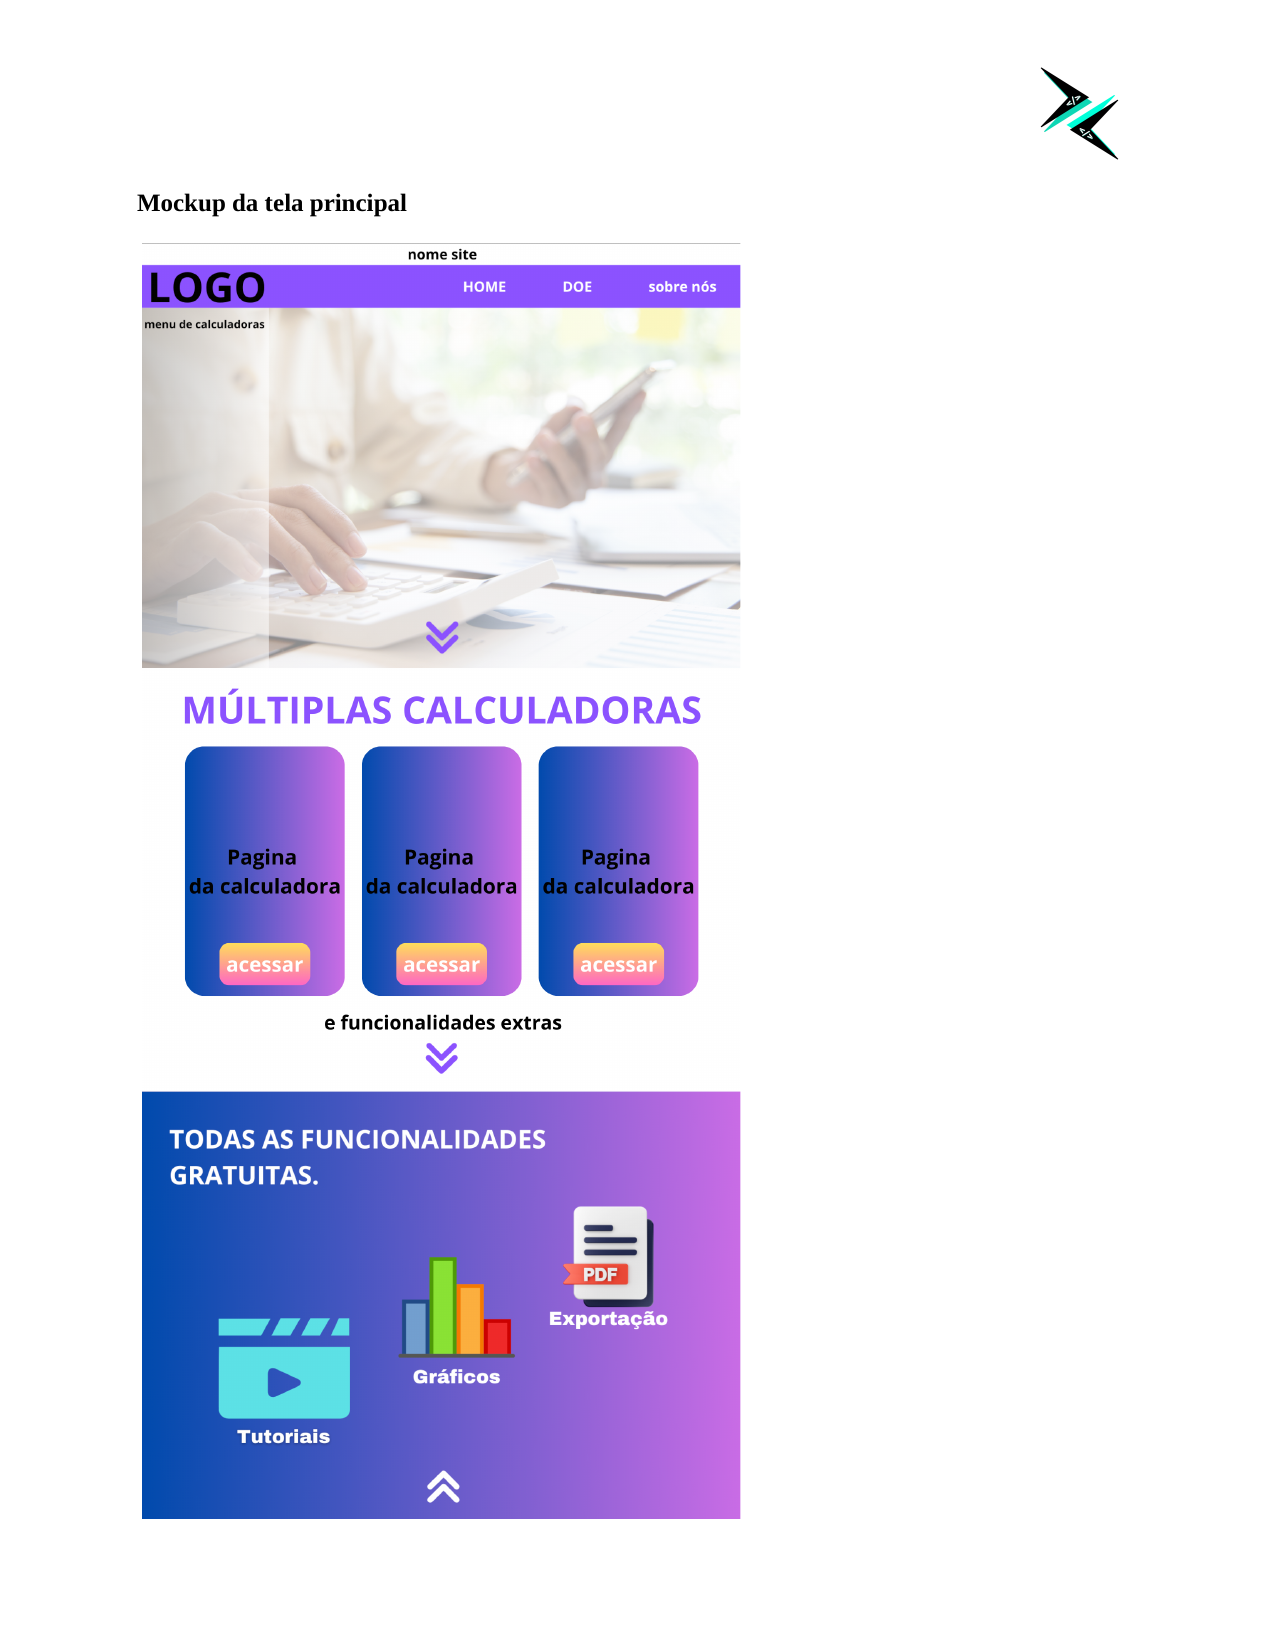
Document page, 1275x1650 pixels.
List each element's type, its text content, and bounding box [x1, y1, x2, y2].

picture [1017, 51, 1142, 176]
text Mockup da tela principal [118, 188, 1157, 217]
picture [142, 242, 741, 1519]
